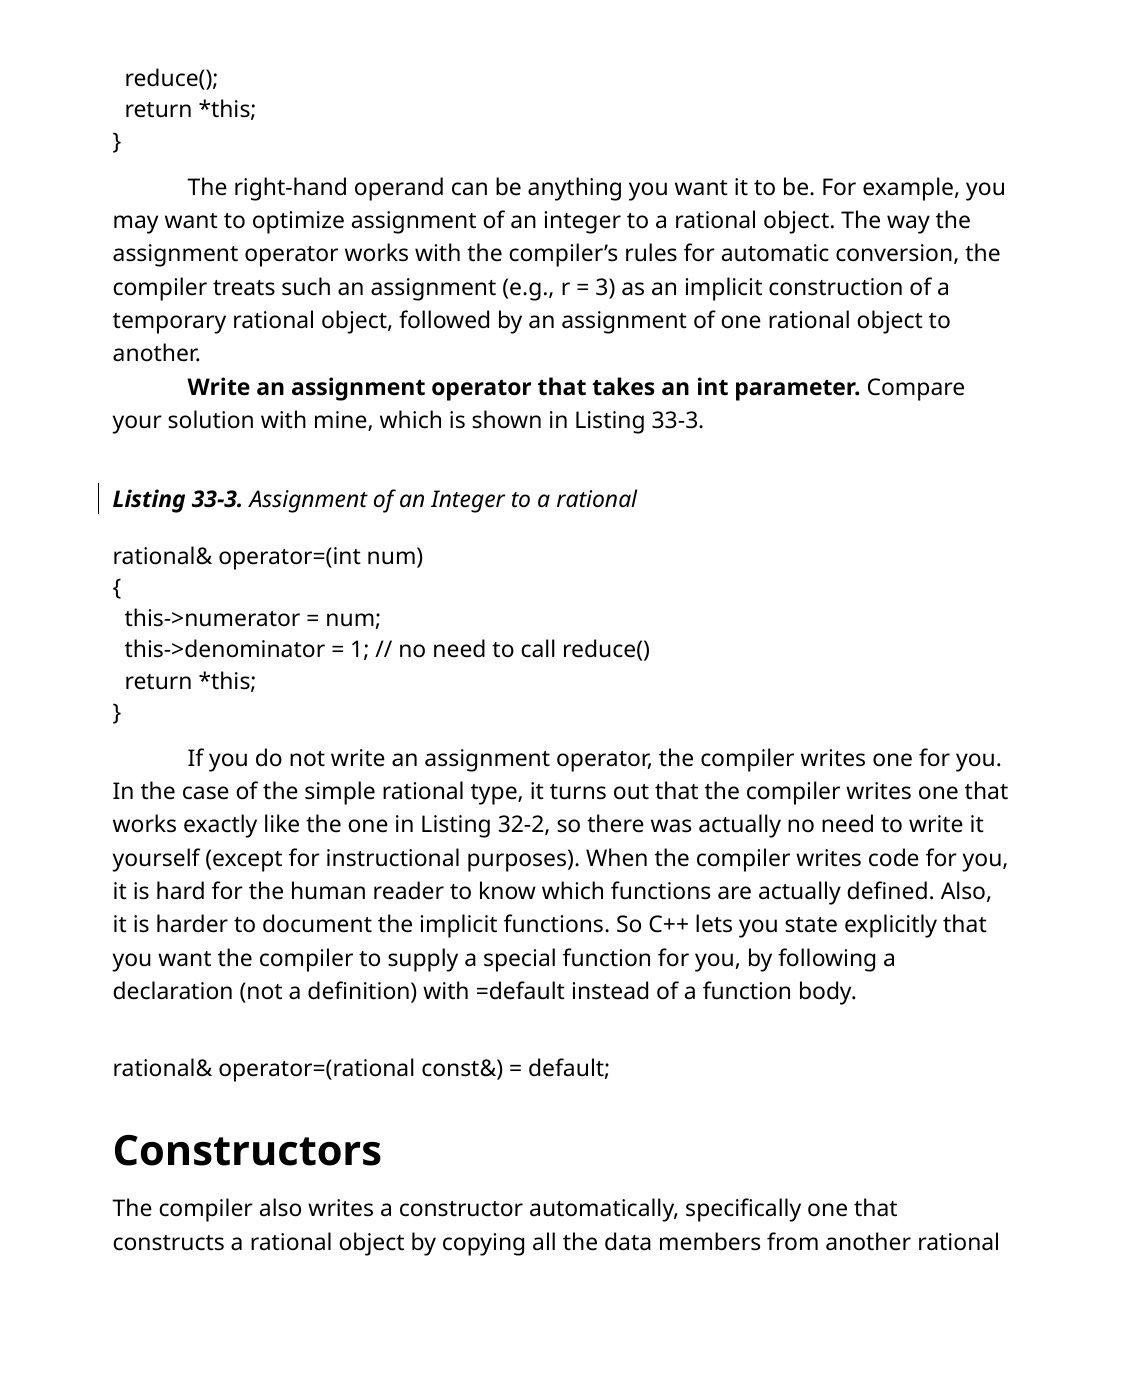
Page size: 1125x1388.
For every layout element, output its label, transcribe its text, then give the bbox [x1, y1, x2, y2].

text this->numerator = num; [112, 602, 1012, 633]
text reduce(); [112, 62, 1012, 93]
text If you do not write an assignment operator, the compiler writes one for you. In the case of the simple rational type, it turns out that the compiler writes one that works exactly like the one in Listing 32-2, so there was actually no need to write it yourself (except for instructional purposes). When the compiler writes code for you, it is hard for the human reader to know which functions are actually defined. Also, it is harder to document the implicit functions. So C++ lets you state explicitly that you want the compiler to supply a special function for you, by following a declaration (not a definition) with =default instead of a function body. [112, 740, 1012, 1006]
text return *this; [112, 665, 1012, 696]
text this->denominator = 1; // no need to call reduce() [112, 633, 1012, 665]
text Write an assignment operator that takes an int parameter. Compare your solution with mine, which is shown in Listing 33-3. [112, 368, 1012, 435]
text rational& operator=(int num) [112, 540, 1012, 571]
text rational& operator=(rational const&) = default; [112, 1052, 1012, 1083]
text } [112, 124, 1012, 156]
text return *this; [112, 93, 1012, 124]
text The right-hand operand can be anything you want it to be. For example, you may want to optimize assignment of an integer to a rational object. The way the assignment operator works with the compiler’s rules for automatic conversion, the compiler treats such an assignment (e.g., r = 3) as an implicit construction of a temporary rational object, followed by an assignment of one rational object to another. [112, 168, 1012, 368]
text The compiler also writes a constructor automatically, specifically one that constructs a rational object by copying all the data members from another rational [112, 1190, 1012, 1257]
text Listing 33-3. Assignment of an Integer to a rational [112, 483, 1012, 514]
text } [112, 696, 1012, 727]
subtitle Constructors [112, 1121, 1012, 1178]
text { [112, 571, 1012, 602]
